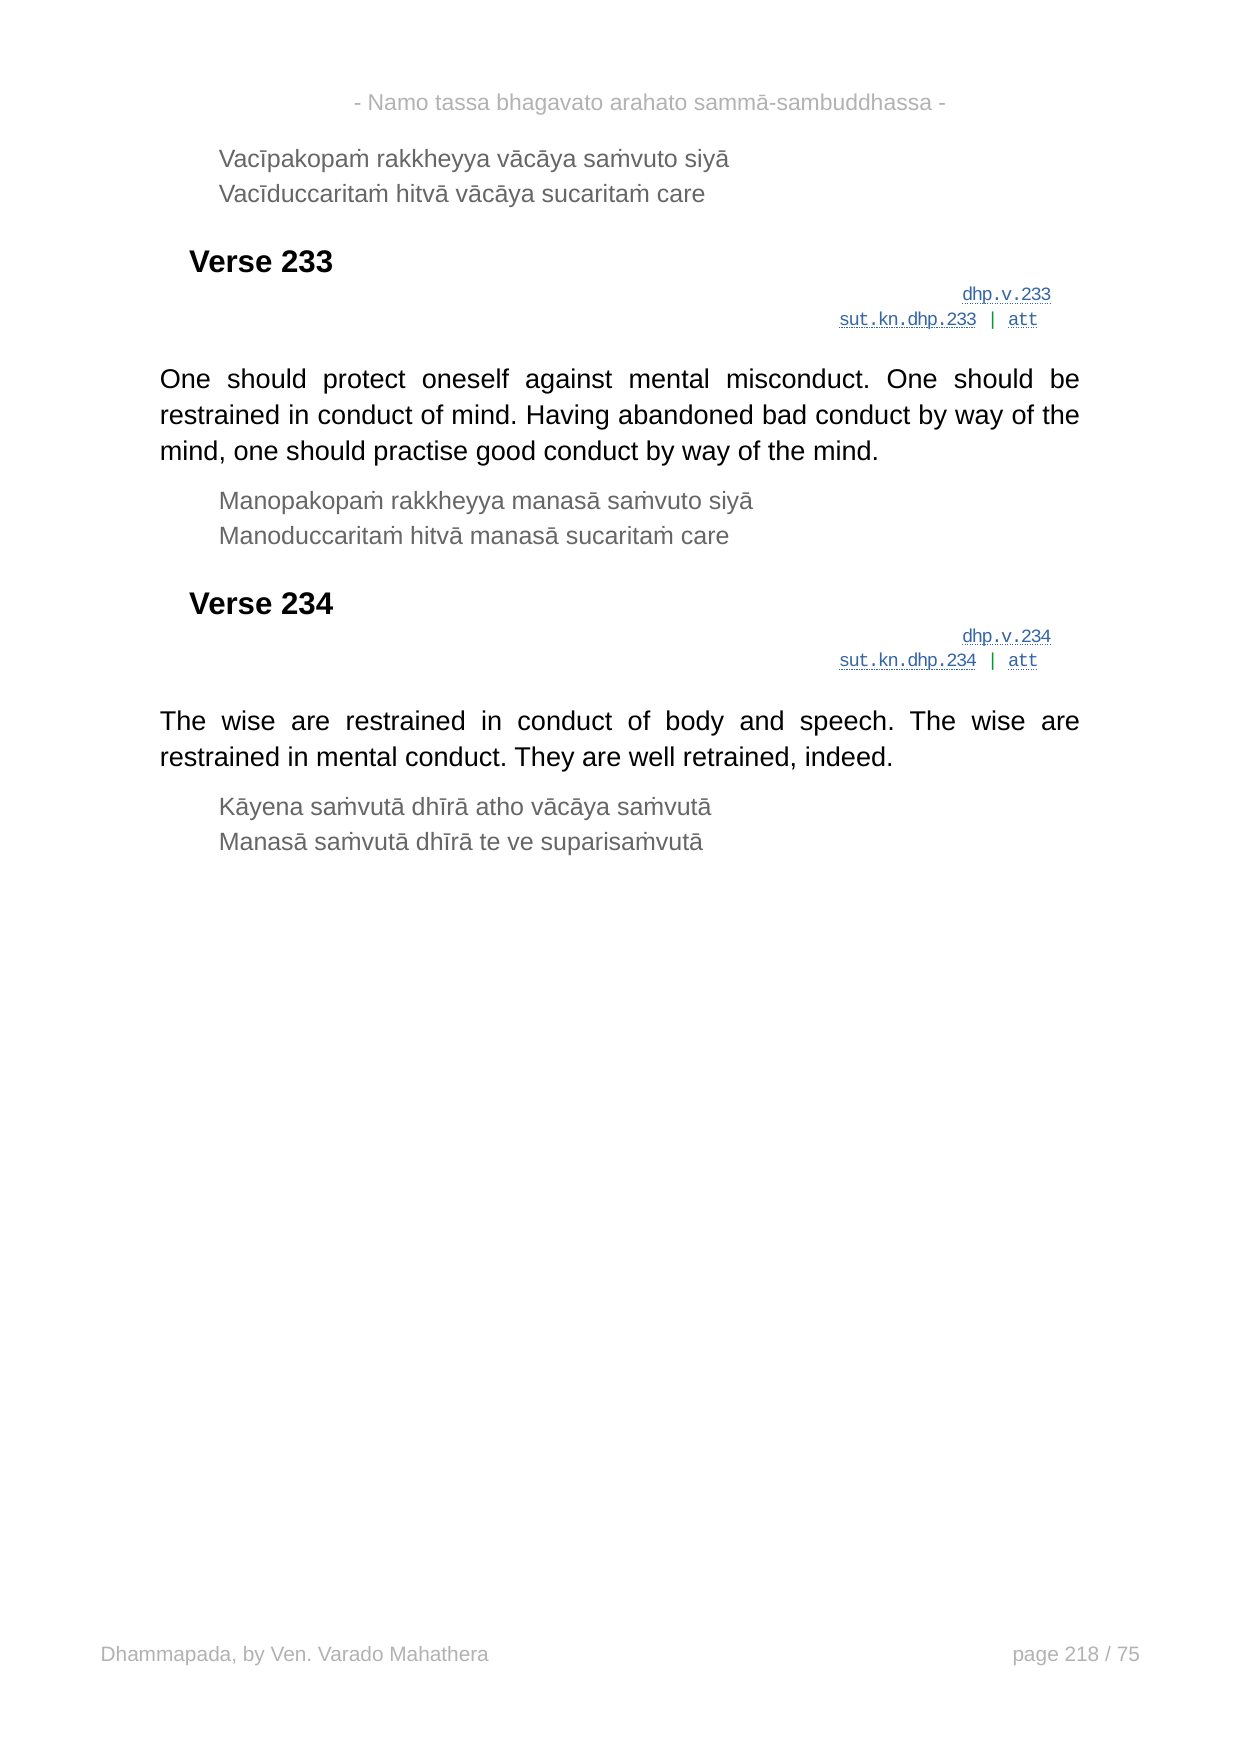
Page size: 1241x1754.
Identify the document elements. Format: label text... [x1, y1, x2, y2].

text Vacīpakopaṁ rakkheyya vācāya saṁvuto siyā [218, 144, 1110, 173]
subtitle Verse 234 [189, 585, 1140, 621]
text dhp.v.233 sut.kn.dhp.233 | att [159, 285, 1051, 331]
text The wise are restrained in conduct of body and speech. The wise are restrained in mental conduct. They are well retrained, indeed. [159, 705, 1081, 772]
text Manoduccaritaṁ hitvā manasā sucaritaṁ care [218, 521, 1110, 549]
text One should protect oneself against mental misconduct. One should be restrained in conduct of mind. Having abandoned bad conduct by way of the mind, one should practise good conduct by way of the mind. [159, 363, 1081, 467]
text Manasā saṁvutā dhīrā te ve suparisaṁvutā [218, 826, 1110, 855]
text dhp.v.234 sut.kn.dhp.234 | att [159, 627, 1051, 672]
text Kāyena saṁvutā dhīrā atho vācāya saṁvutā [218, 792, 1110, 821]
text Manopakopaṁ rakkheyya manasā saṁvuto siyā [218, 486, 1110, 515]
subtitle Verse 233 [189, 243, 1140, 279]
text Vacīduccaritaṁ hitvā vācāya sucaritaṁ care [218, 179, 1110, 208]
